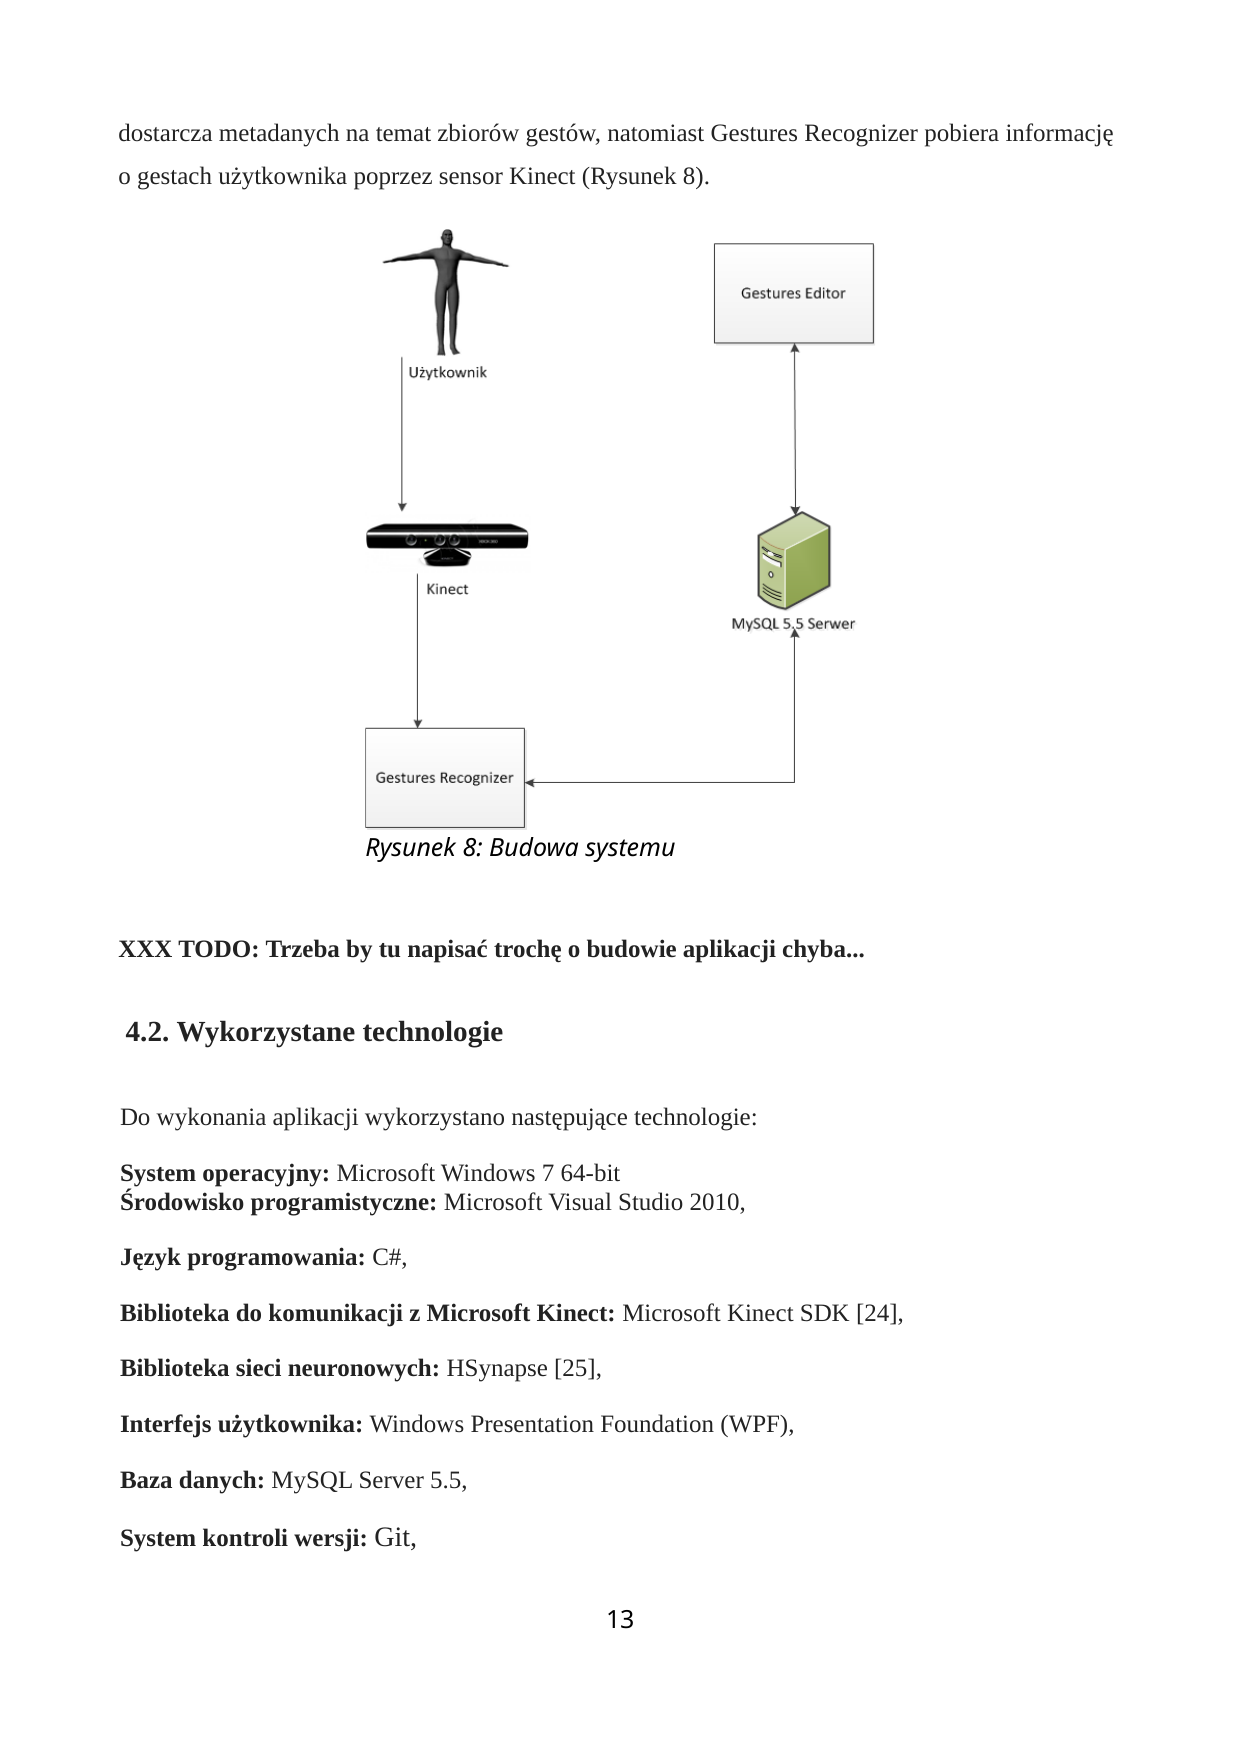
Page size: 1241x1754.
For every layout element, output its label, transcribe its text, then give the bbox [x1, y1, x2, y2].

text Interfejs użytkownika: Windows Presentation Foundation (WPF), [120, 1409, 1122, 1438]
subtitle Wykorzystane technologie [118, 1014, 1122, 1048]
text Rysunek 8: Budowa systemu [365, 830, 875, 864]
text Biblioteka sieci neuronowych: HSynapse [25], [120, 1353, 1122, 1382]
picture [365, 229, 876, 830]
text Biblioteka do komunikacji z Microsoft Kinect: Microsoft Kinect SDK [24], [120, 1298, 1122, 1327]
text Środowisko programistyczne: Microsoft Visual Studio 2010, [120, 1187, 1122, 1215]
text Język programowania: C#, [120, 1242, 1122, 1271]
subtitle Do wykonania aplikacji wykorzystano następujące technologie: [120, 1102, 1122, 1131]
text dostarcza metadanych na temat zbiorów gestów, natomiast Gestures Recognizer pobiera informację o gestach użytkownika poprzez sensor Kinect (Rysunek 8). [118, 118, 1122, 190]
text XXX TODO: Trzeba by tu napisać trochę o budowie aplikacji chyba... [118, 934, 1122, 963]
text System operacyjny: Microsoft Windows 7 64-bit [120, 1158, 1122, 1187]
text System kontroli wersji: Git, [120, 1520, 1122, 1553]
text Baza danych: MySQL Server 5.5, [120, 1465, 1122, 1493]
